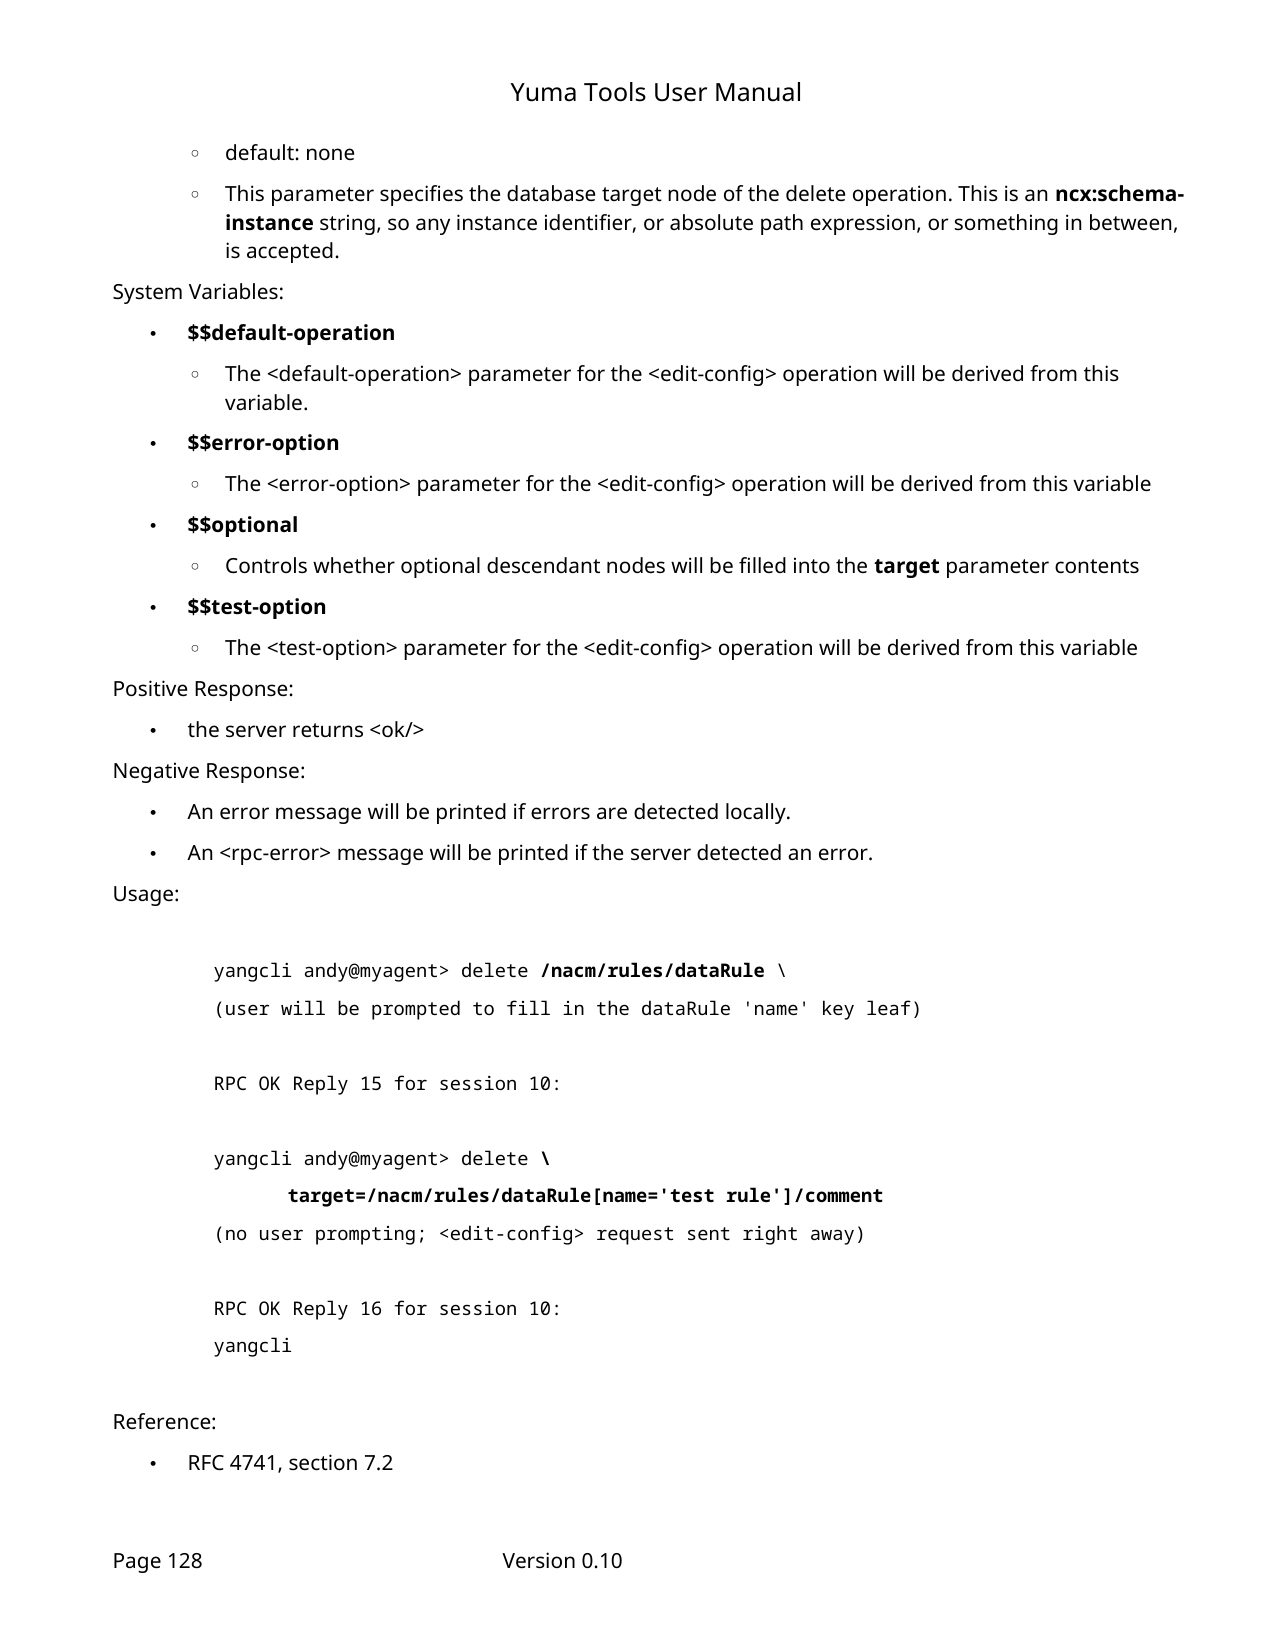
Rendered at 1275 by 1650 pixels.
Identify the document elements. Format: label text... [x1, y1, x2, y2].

list $$test-option [150, 592, 1200, 621]
list Controls whether optional descendant nodes will be filled into the target parameter contents [187, 551, 1200, 580]
text (user will be prompted to fill in the dataRule 'name' key leaf) [139, 995, 1200, 1020]
text Positive Response: [112, 674, 1200, 703]
text RPC OK Reply 16 for session 10: [139, 1295, 1200, 1320]
text Reference: [112, 1407, 1200, 1436]
list the server returns <ok/> [150, 715, 1200, 743]
list $$error-option [150, 428, 1200, 457]
text Negative Response: [112, 756, 1200, 784]
list $$optional [150, 510, 1200, 539]
list default: none [187, 138, 1200, 167]
text RPC OK Reply 15 for session 10: [139, 1070, 1200, 1095]
text Usage: [112, 879, 1200, 907]
text yangcli [139, 1332, 1200, 1358]
list RFC 4741, section 7.2 [150, 1448, 1200, 1477]
text target=/nacm/rules/dataRule[name='test rule']/comment [139, 1182, 1200, 1208]
text yangcli andy@myagent> delete /nacm/rules/dataRule \ [139, 957, 1200, 983]
list The <default-operation> parameter for the <edit-config> operation will be derived from this variable. [187, 359, 1200, 416]
list This parameter specifies the database target node of the delete operation. This is an ncx:schema-instance string, so any instance identifier, or absolute path expression, or something in between, is accepted. [187, 179, 1200, 265]
list The <test-option> parameter for the <edit-config> operation will be derived from this variable [187, 633, 1200, 662]
text yangcli andy@myagent> delete \ [139, 1145, 1200, 1170]
text (no user prompting; <edit-config> request sent right away) [139, 1220, 1200, 1245]
list An error message will be printed if errors are detected locally. [150, 797, 1200, 825]
list $$default-operation [150, 318, 1200, 347]
list An <rpc-error> message will be printed if the server detected an error. [150, 838, 1200, 866]
text System Variables: [112, 277, 1200, 306]
list The <error-option> parameter for the <edit-config> operation will be derived from this variable [187, 469, 1200, 498]
